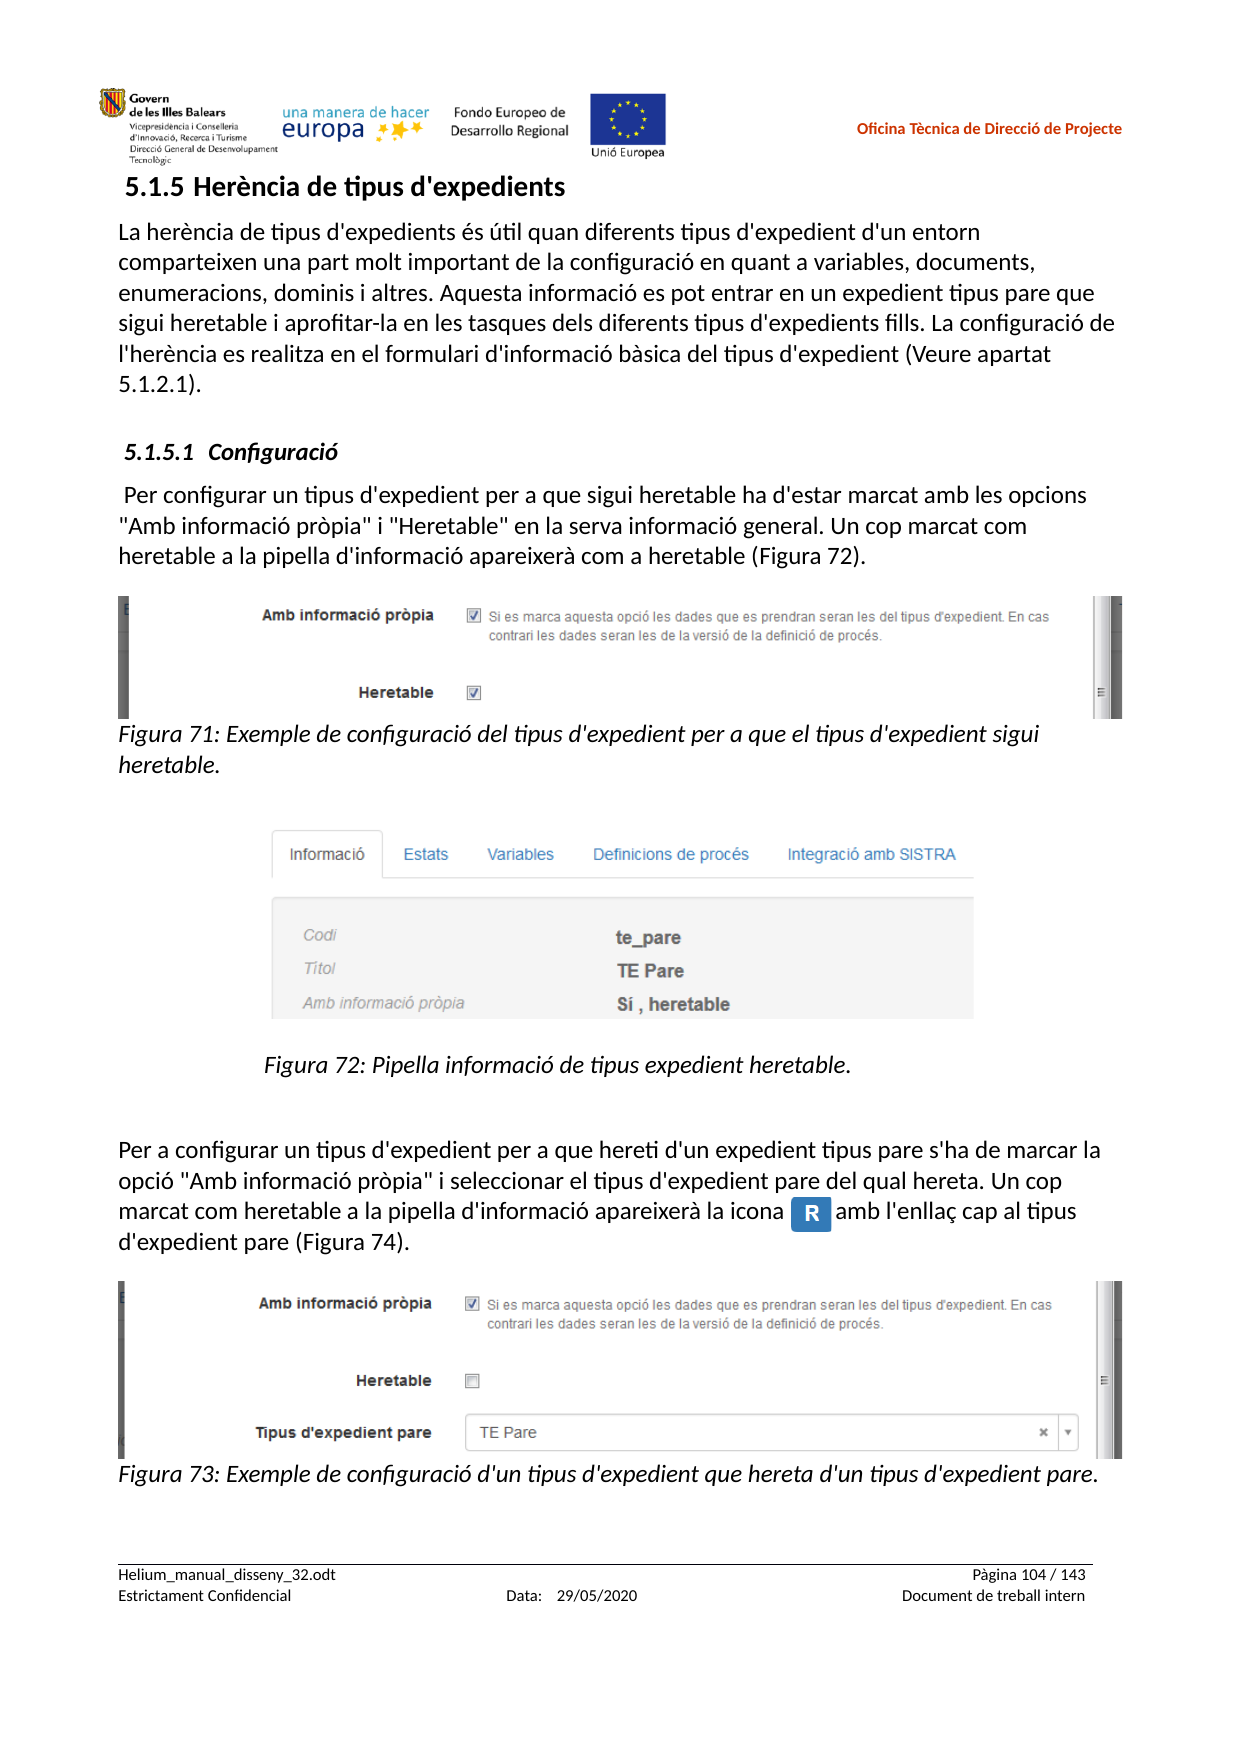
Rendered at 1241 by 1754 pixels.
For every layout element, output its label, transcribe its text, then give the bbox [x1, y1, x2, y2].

text Figura 73: Exemple de configuració d'un tipus d'expedient que hereta d'un tipus d'expedient pare. [118, 1459, 1122, 1489]
picture [118, 596, 1123, 719]
picture [266, 822, 974, 1019]
subtitle Configuració [118, 437, 1122, 467]
text La herència de tipus d'expedients és útil quan diferents tipus d'expedient d'un entorn comparteixen una part molt important de la configuració en quant a variables, documents, enumeracions, dominis i altres. Aquesta informació es pot entrar en un expedient tipus pare que sigui heretable i aprofitar-la en les tasques dels diferents tipus d'expedients fills. La configuració de l'herència es realitza en el formulari d'informació bàsica del tipus d'expedient (Veure apartat 5.1.2.1). [118, 216, 1122, 399]
text Per a configurar un tipus d'expedient per a que hereti d'un expedient tipus pare s'ha de marcar la opció "Amb informació pròpia" i seleccionar el tipus d'expedient pare del qual hereta. Un cop marcat com heretable a la pipella d'informació apareixerà la icona amb l'enllaç cap al tipus d'expedient pare (Figura 74). [118, 1134, 1122, 1256]
picture [99, 87, 668, 166]
picture [791, 1197, 832, 1232]
text Per configurar un tipus d'expedient per a que sigui heretable ha d'estar marcat amb les opcions "Amb informació pròpia" i "Heretable" en la serva informació general. Un cop marcat com heretable a la pipella d'informació apareixerà com a heretable (Figura 72). [118, 479, 1122, 571]
subtitle Herència de tipus d'expedients [118, 168, 1122, 203]
text Figura 72: Pipella informació de tipus expedient heretable. [264, 1047, 976, 1079]
picture [118, 1281, 1123, 1459]
text Figura 71: Exemple de configuració del tipus d'expedient per a que el tipus d'expedient sigui heretable. [118, 719, 1122, 779]
